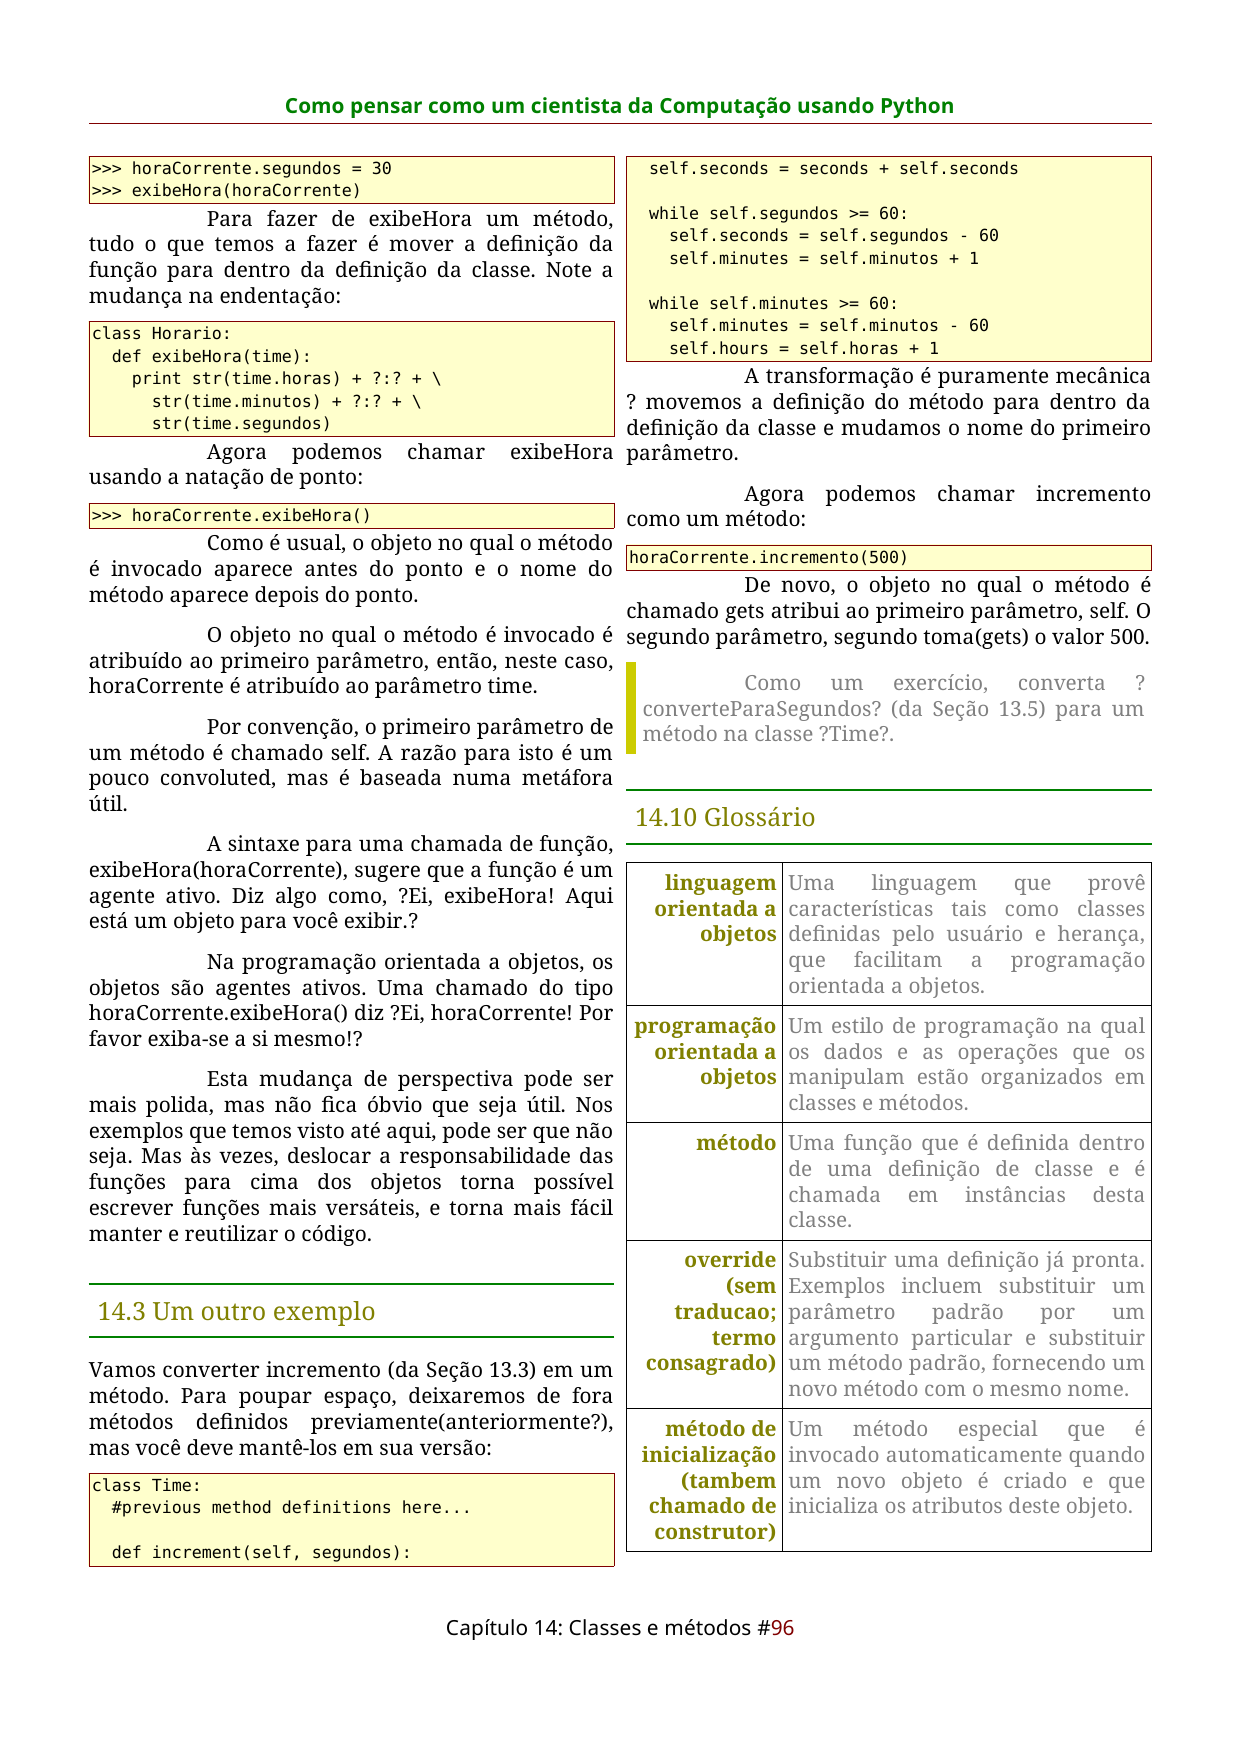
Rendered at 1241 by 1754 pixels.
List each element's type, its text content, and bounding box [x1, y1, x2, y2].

text self.minutes = self.minutos - 60 [627, 313, 1151, 336]
text >>> horaCorrente.segundos = 30 [90, 157, 614, 178]
text Vamos converter incremento (da Seção 13.3) em um método. Para poupar espaço, deixaremos de fora métodos definidos previamente(anteriormente?), mas você deve mantê-los em sua versão: [88, 1355, 614, 1461]
text #previous method definitions here... [90, 1495, 614, 1518]
text De novo, o objeto no qual o método é chamado gets atribui ao primeiro parâmetro, self. O segundo parâmetro, segundo toma(gets) o valor 500. [626, 571, 1152, 650]
text while self.minutes >= 60: [627, 291, 1151, 313]
table_header linguagem orientada a objetos [627, 863, 782, 1005]
text Como é usual, o objeto no qual o método é invocado aparece antes do ponto e o nome do método aparece depois do ponto. [88, 528, 614, 608]
text str(time.minutos) + ?:? + \ [90, 388, 614, 411]
subtitle 14.3 Um outro exemplo [88, 1284, 614, 1338]
table_cell override (sem traducao; termo consagrado) [627, 1241, 782, 1408]
text self.seconds = seconds + self.seconds [627, 157, 1151, 178]
text def increment(self, segundos): [90, 1540, 614, 1566]
table_cell método de inicialização (tambem chamado de construtor) [627, 1409, 782, 1551]
text O objeto no qual o método é invocado é atribuído ao primeiro parâmetro, então, neste caso, horaCorrente é atribuído ao parâmetro time. [88, 620, 614, 700]
text Por convenção, o primeiro parâmetro de um método é chamado self. A razão para isto é um pouco convoluted, mas é baseada numa metáfora útil. [88, 712, 614, 817]
text Agora podemos chamar exibeHora usando a natação de ponto: [88, 437, 614, 491]
table_header Uma linguagem que provê características tais como classes definidas pelo usuário e herança, que facilitam a programação orientada a objetos. [783, 863, 1151, 1005]
text while self.segundos >= 60: [627, 201, 1151, 223]
table_cell Uma função que é definida dentro de uma definição de classe e é chamada em instâncias desta classe. [783, 1123, 1151, 1240]
text Agora podemos chamar incremento como um método: [626, 478, 1152, 533]
subtitle 14.10 Glossário [626, 791, 1152, 843]
text class Horario: [90, 322, 614, 343]
text self.minutes = self.minutos + 1 [627, 246, 1151, 268]
table_cell método [627, 1123, 782, 1240]
text A sintaxe para uma chamada de função, exibeHora(horaCorrente), sugere que a função é um agente ativo. Diz algo como, ?Ei, exibeHora! Aqui está um objeto para você exibir.? [88, 829, 614, 935]
text def exibeHora(time): [90, 343, 614, 366]
text print str(time.horas) + ?:? + \ [90, 366, 614, 388]
text Para fazer de exibeHora um método, tudo o que temos a fazer é mover a definição da função para dentro da definição da classe. Note a mudança na endentação: [88, 203, 614, 309]
table_cell Substituir uma definição já pronta. Exemplos incluem substituir um parâmetro padrão por um argumento particular e substituir um método padrão, fornecendo um novo método com o mesmo nome. [783, 1241, 1151, 1408]
table_cell Um estilo de programação na qual os dados e as operações que os manipulam estão organizados em classes e métodos. [783, 1006, 1151, 1122]
text Na programação orientada a objetos, os objetos são agentes ativos. Uma chamado do tipo horaCorrente.exibeHora() diz ?Ei, horaCorrente! Por favor exiba-se a si mesmo!? [88, 947, 614, 1052]
text str(time.segundos) [90, 411, 614, 436]
text self.hours = self.horas + 1 [627, 336, 1151, 361]
text horaCorrente.incremento(500) [627, 546, 1151, 570]
text class Time: [90, 1474, 614, 1495]
text Como um exercício, converta ?converteParaSegundos? (da Seção 13.5) para um método na classe ?Time?. [636, 662, 1152, 754]
text A transformação é puramente mecânica ? movemos a definição do método para dentro da definição da classe e mudamos o nome do primeiro parâmetro. [626, 362, 1152, 467]
text Esta mudança de perspectiva pode ser mais polida, mas não fica óbvio que seja útil. Nos exemplos que temos visto até aqui, pode ser que não seja. Mas às vezes, deslocar a responsabilidade das funções para cima dos objetos torna possível escrever funções mais versáteis, e torna mais fácil manter e reutilizar o código. [88, 1064, 614, 1247]
text >>> exibeHora(horaCorrente) [90, 178, 614, 203]
text self.seconds = self.segundos - 60 [627, 223, 1151, 246]
table_cell Um método especial que é invocado automaticamente quando um novo objeto é criado e que inicializa os atributos deste objeto. [783, 1409, 1151, 1551]
text >>> horaCorrente.exibeHora() [90, 504, 614, 528]
table_cell programação orientada a objetos [627, 1006, 782, 1122]
